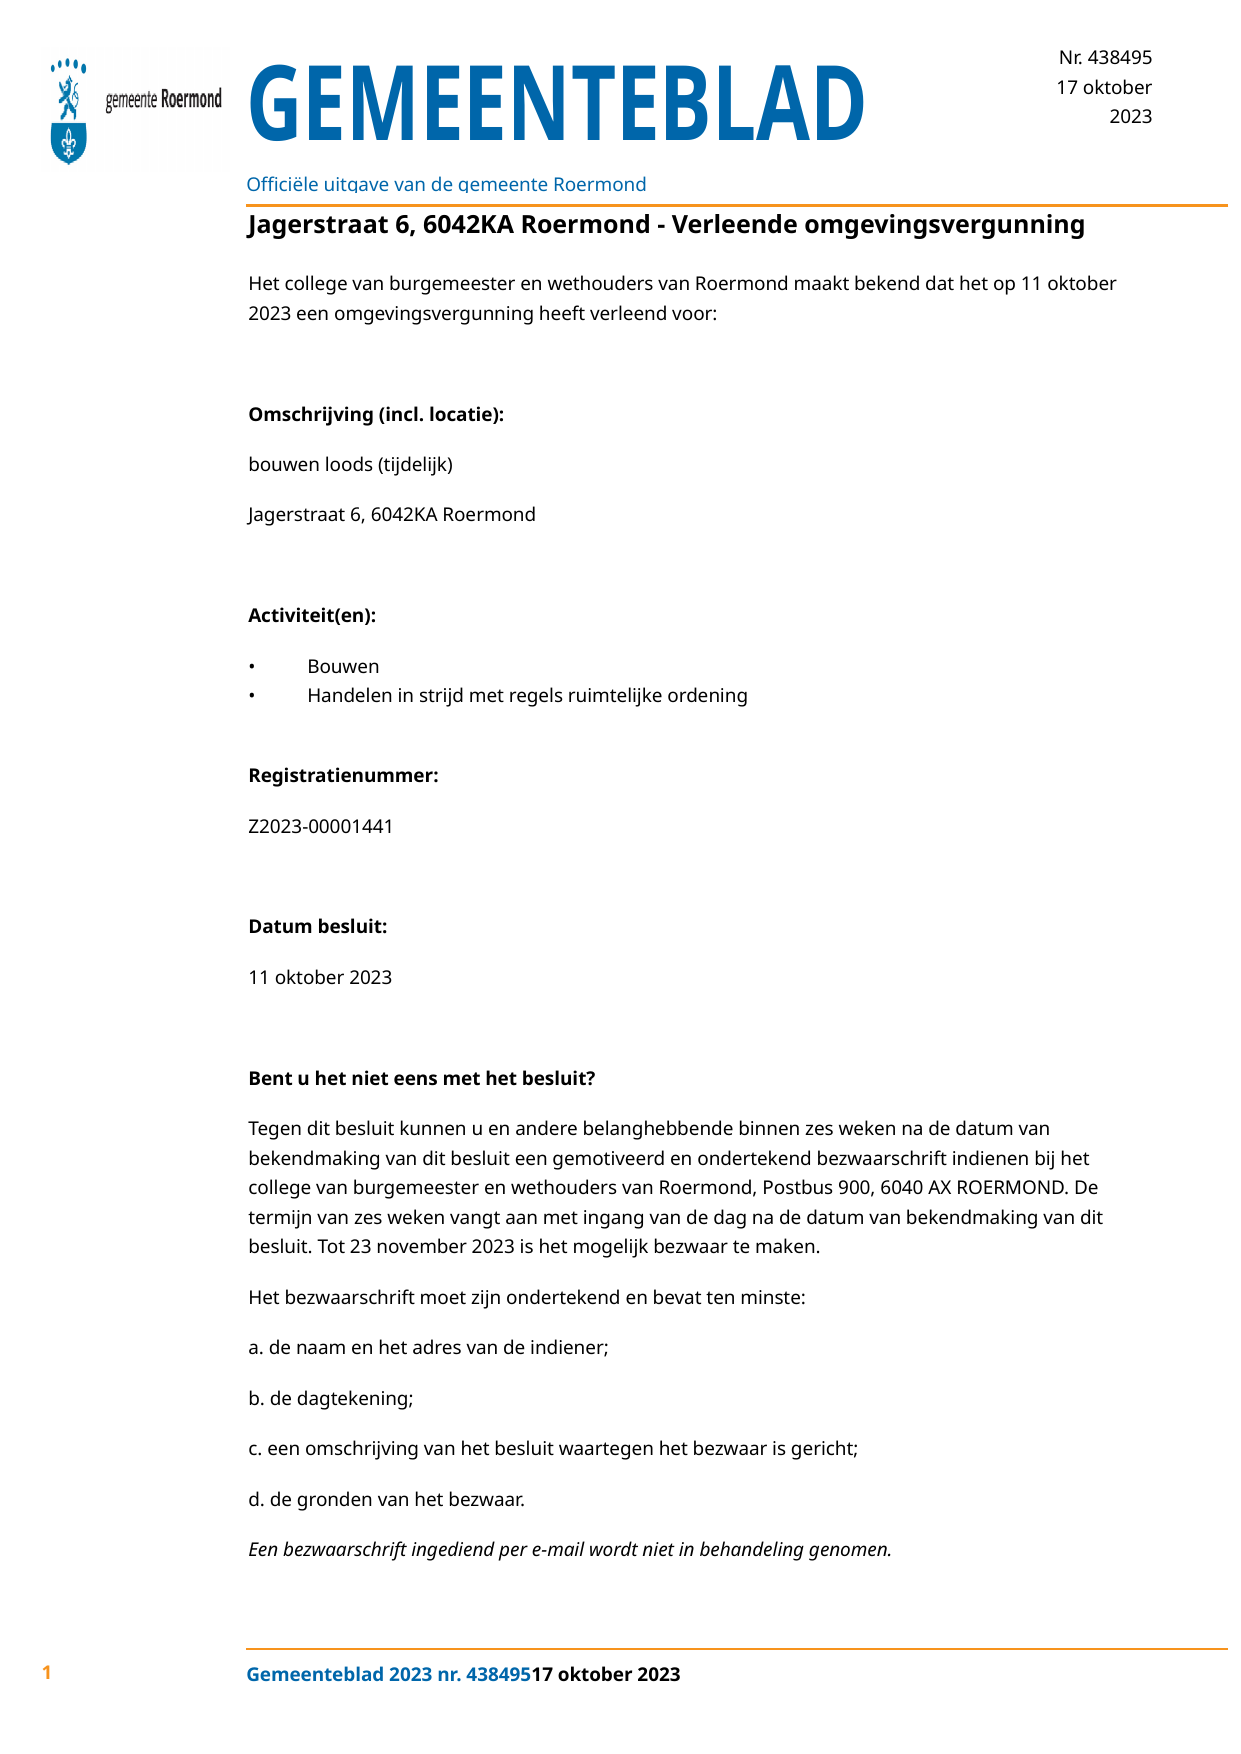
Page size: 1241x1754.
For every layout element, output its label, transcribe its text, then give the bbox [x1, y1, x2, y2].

text Activiteit(en): [248, 602, 1152, 628]
text Bent u het niet eens met het besluit? [248, 1065, 1152, 1091]
text a. de naam en het adres van de indiener; [248, 1334, 1152, 1360]
text Een bezwaarschrift ingediend per e-mail wordt niet in behandeling genomen. [248, 1536, 1152, 1562]
list Bouwen [248, 653, 1152, 678]
text bouwen loods (tijdelijk) [248, 451, 1152, 477]
text Tegen dit besluit kunnen u en andere belanghebbende binnen zes weken na de datum van bekendmaking van dit besluit een gemotiveerd en ondertekend bezwaarschrift indienen bij het college van burgemeester en wethouders van Roermond, Postbus 900, 6040 AX ROERMOND. De termijn van zes weken vangt aan met ingang van de dag na de datum van bekendmaking van dit besluit. Tot 23 november 2023 is het mogelijk bezwaar te maken. [248, 1115, 1152, 1259]
text Registratienummer: [248, 762, 1152, 788]
text c. een omschrijving van het besluit waartegen het bezwaar is gericht; [248, 1435, 1152, 1461]
text Omschrijving (incl. locatie): [248, 401, 1152, 426]
text 11 oktober 2023 [248, 964, 1152, 990]
picture [41, 47, 231, 172]
text Datum besluit: [248, 914, 1152, 939]
text b. de dagtekening; [248, 1385, 1152, 1411]
text Het bezwaarschrift moet zijn ondertekend en bevat ten minste: [248, 1284, 1152, 1310]
list Handelen in strijd met regels ruimtelijke ordening [248, 682, 1152, 708]
text d. de gronden van het bezwaar. [248, 1486, 1152, 1511]
text Jagerstraat 6, 6042KA Roermond - Verleende omgevingsvergunning [248, 207, 1152, 241]
text Jagerstraat 6, 6042KA Roermond [248, 502, 1152, 527]
text Z2023-00001441 [248, 813, 1152, 838]
text Het college van burgemeester en wethouders van Roermond maakt bekend dat het op 11 oktober 2023 een omgevingsvergunning heeft verleend voor: [248, 270, 1152, 326]
